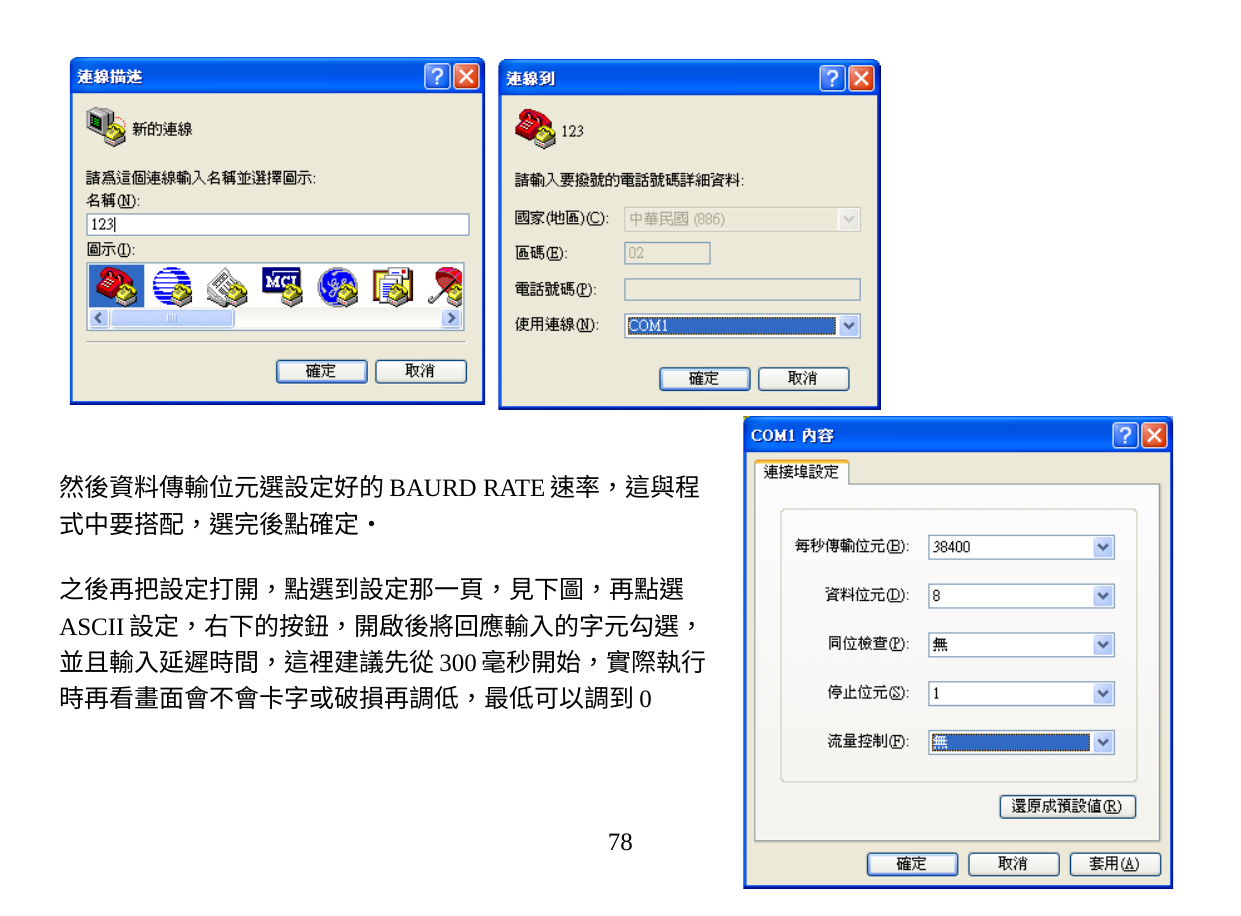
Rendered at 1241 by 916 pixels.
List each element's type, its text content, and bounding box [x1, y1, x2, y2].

picture [498, 59, 881, 410]
picture [69, 57, 486, 405]
text 然後資料傳輸位元選設定好的BAURD RATE速率，這與程式中要搭配，選完後點確定‧ [59, 468, 743, 540]
picture [743, 416, 1174, 889]
text 之後再把設定打開，點選到設定那一頁，見下圖，再點選ASCII設定，右下的按鈕，開啟後將回應輸入的字元勾選，並且輸入延遲時間，這裡建議先從300毫秒開始，實際執行時再看畫面會不會卡字或破損再調低，最低可以調到0 [59, 570, 743, 715]
